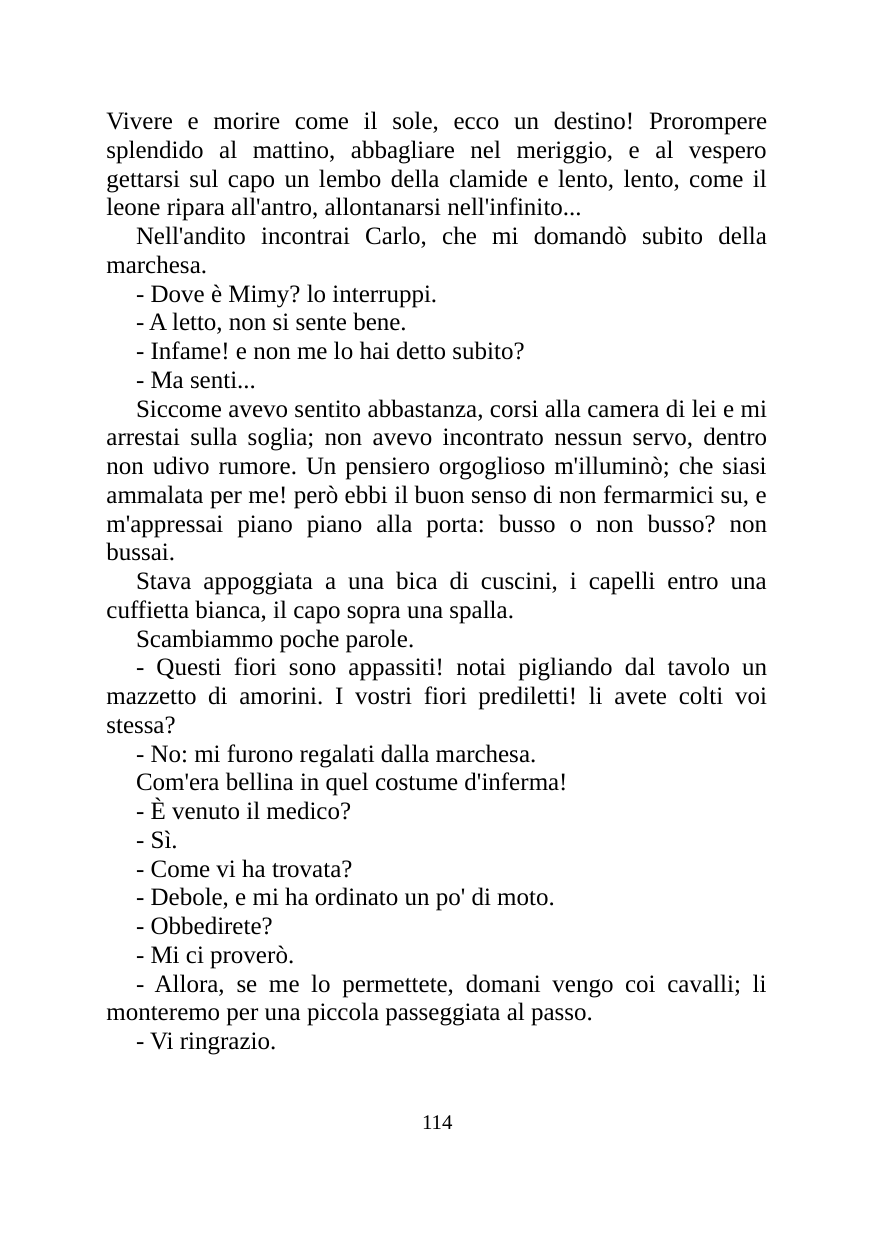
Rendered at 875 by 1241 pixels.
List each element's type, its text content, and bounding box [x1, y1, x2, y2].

text - A letto, non si sente bene. [106, 307, 768, 336]
text - Vi ringrazio. [106, 1026, 768, 1055]
text Com'era bellina in quel costume d'inferma! [106, 767, 768, 796]
text - È venuto il medico? [106, 796, 768, 825]
text Siccome avevo sentito abbastanza, corsi alla camera di lei e mi arrestai sulla soglia; non avevo incontrato nessun servo, dentro non udivo rumore. Un pensiero orgoglioso m'illuminò; che siasi ammalata per me! però ebbi il buon senso di non fermarmici su, e m'appressai piano piano alla porta: busso o non busso? non bussai. [106, 394, 768, 566]
text Scambiammo poche parole. [106, 624, 768, 652]
text - Ma senti... [106, 365, 768, 394]
text - Allora, se me lo permettete, domani vengo coi cavalli; li monteremo per una piccola passeggiata al passo. [106, 969, 768, 1026]
text - Sì. [106, 825, 768, 854]
text - No: mi furono regalati dalla marchesa. [106, 739, 768, 767]
text - Come vi ha trovata? [106, 854, 768, 882]
text - Obbedirete? [106, 911, 768, 940]
text - Mi ci proverò. [106, 940, 768, 969]
text Nell'andito incontrai Carlo, che mi domandò subito della marchesa. [106, 221, 768, 279]
text - Questi fiori sono appassiti! notai pigliando dal tavolo un mazzetto di amorini. I vostri fiori prediletti! li avete colti voi stessa? [106, 652, 768, 739]
text - Debole, e mi ha ordinato un po' di moto. [106, 882, 768, 911]
text Stava appoggiata a una bica di cuscini, i capelli entro una cuffietta bianca, il capo sopra una spalla. [106, 566, 768, 624]
text Vivere e morire come il sole, ecco un destino! Prorompere splendido al mattino, abbagliare nel meriggio, e al vespero gettarsi sul capo un lembo della clamide e lento, lento, come il leone ripara all'antro, allontanarsi nell'infinito... [106, 106, 768, 221]
text - Dove è Mimy? lo interruppi. [106, 279, 768, 307]
text - Infame! e non me lo hai detto subito? [106, 336, 768, 365]
